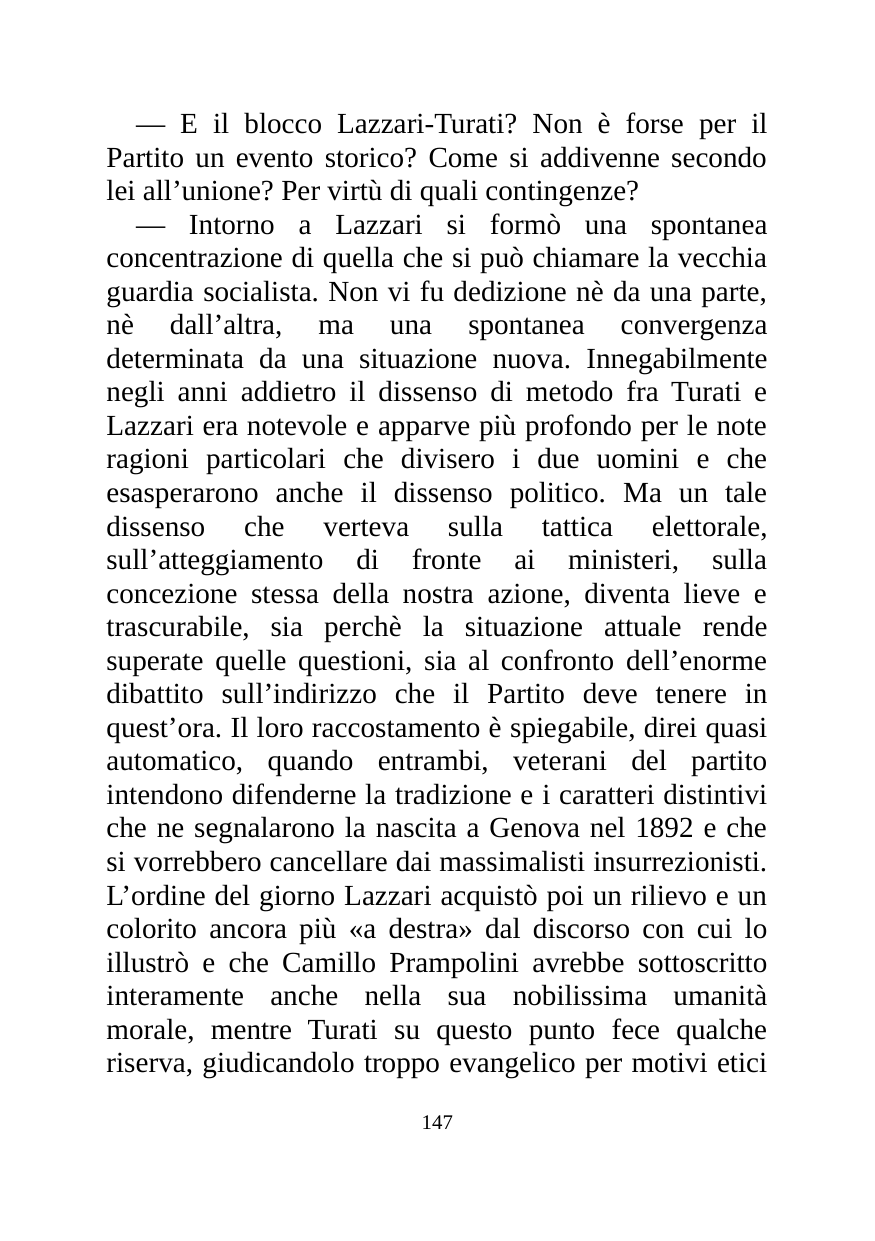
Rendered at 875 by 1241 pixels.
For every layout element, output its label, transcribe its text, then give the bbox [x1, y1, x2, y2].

text — E il blocco Lazzari-Turati? Non è forse per il Partito un evento storico? Come si addivenne secondo lei all’unione? Per virtù di quali contingenze? [106, 106, 768, 207]
text — Intorno a Lazzari si formò una spontanea concentrazione di quella che si può chiamare la vecchia guardia socialista. Non vi fu dedizione nè da una parte, nè dall’altra, ma una spontanea convergenza determinata da una situazione nuova. Innegabilmente negli anni addietro il dissenso di metodo fra Turati e Lazzari era notevole e apparve più profondo per le note ragioni particolari che divisero i due uomini e che esasperarono anche il dissenso politico. Ma un tale dissenso che verteva sulla tattica elettorale, sull’atteggiamento di fronte ai ministeri, sulla concezione stessa della nostra azione, diventa lieve e trascurabile, sia perchè la situazione attuale rende superate quelle questioni, sia al confronto dell’enorme dibattito sull’indirizzo che il Partito deve tenere in quest’ora. Il loro raccostamento è spiegabile, direi quasi automatico, quando entrambi, veterani del partito intendono difenderne la tradizione e i caratteri distintivi che ne segnalarono la nascita a Genova nel 1892 e che si vorrebbero cancellare dai massimalisti insurrezionisti. L’ordine del giorno Lazzari acquistò poi un rilievo e un colorito ancora più «a destra» dal discorso con cui lo illustrò e che Camillo Prampolini avrebbe sottoscritto interamente anche nella sua nobilissima umanità morale, mentre Turati su questo punto fece qualche riserva, giudicandolo troppo evangelico per motivi etici [106, 207, 768, 1079]
